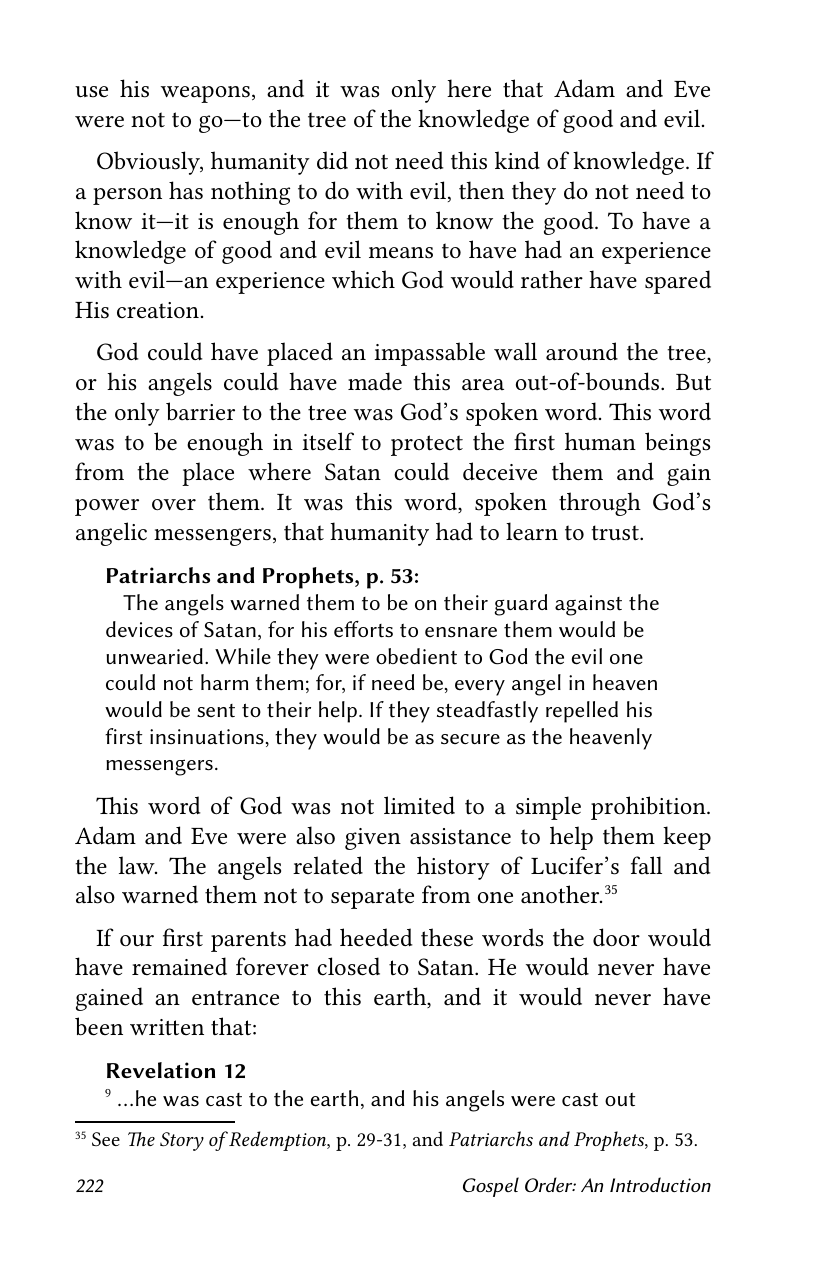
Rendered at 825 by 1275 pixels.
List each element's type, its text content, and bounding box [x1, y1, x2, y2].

text This word of God was not limited to a simple prohibition. Adam and Eve were also given assistance to help them keep the law. The angels related the history of Lucifer’s fall and also warned them not to separate from one another. [75, 792, 712, 910]
text If our first parents had heeded these words the door would have remained forever closed to Satan. He would never have gained an entrance to this earth, and it would never have been written that: [75, 923, 712, 1042]
text Patriarchs and Prophets, p. 53: [105, 563, 712, 589]
text See The Story of Redemption, p. 29-31, and Patriarchs and Prophets, p. 53. [75, 1128, 712, 1152]
text The angels warned them to be on their guard against the devices of Satan, for his efforts to ensnare them would be unwearied. While they were obedient to God the evil one could not harm them; for, if need be, every angel in heaven would be sent to their help. If they steadfastly repelled his first insinuations, they would be as secure as the heavenly messengers. [105, 590, 682, 776]
text Revelation 12 [105, 1058, 712, 1084]
text God could have placed an impassable wall around the tree, or his angels could have made this area out-of-bounds. But the only barrier to the tree was God’s spoken word. This word was to be enough in itself to protect the first human beings from the place where Satan could deceive them and gain power over them. It was this word, spoken through God’s angelic messengers, that humanity had to learn to trust. [75, 338, 712, 546]
text 9 ...he was cast to the earth, and his angels were cast out [105, 1086, 682, 1112]
text Obviously, humanity did not need this kind of knowledge. If a person has nothing to do with evil, then they do not need to know it—it is enough for them to know the good. To have a knowledge of good and evil means to have had an experience with evil—an experience which God would rather have spared His creation. [75, 147, 712, 325]
text use his weapons, and it was only here that Adam and Eve were not to go—to the tree of the knowledge of good and evil. [75, 75, 712, 133]
